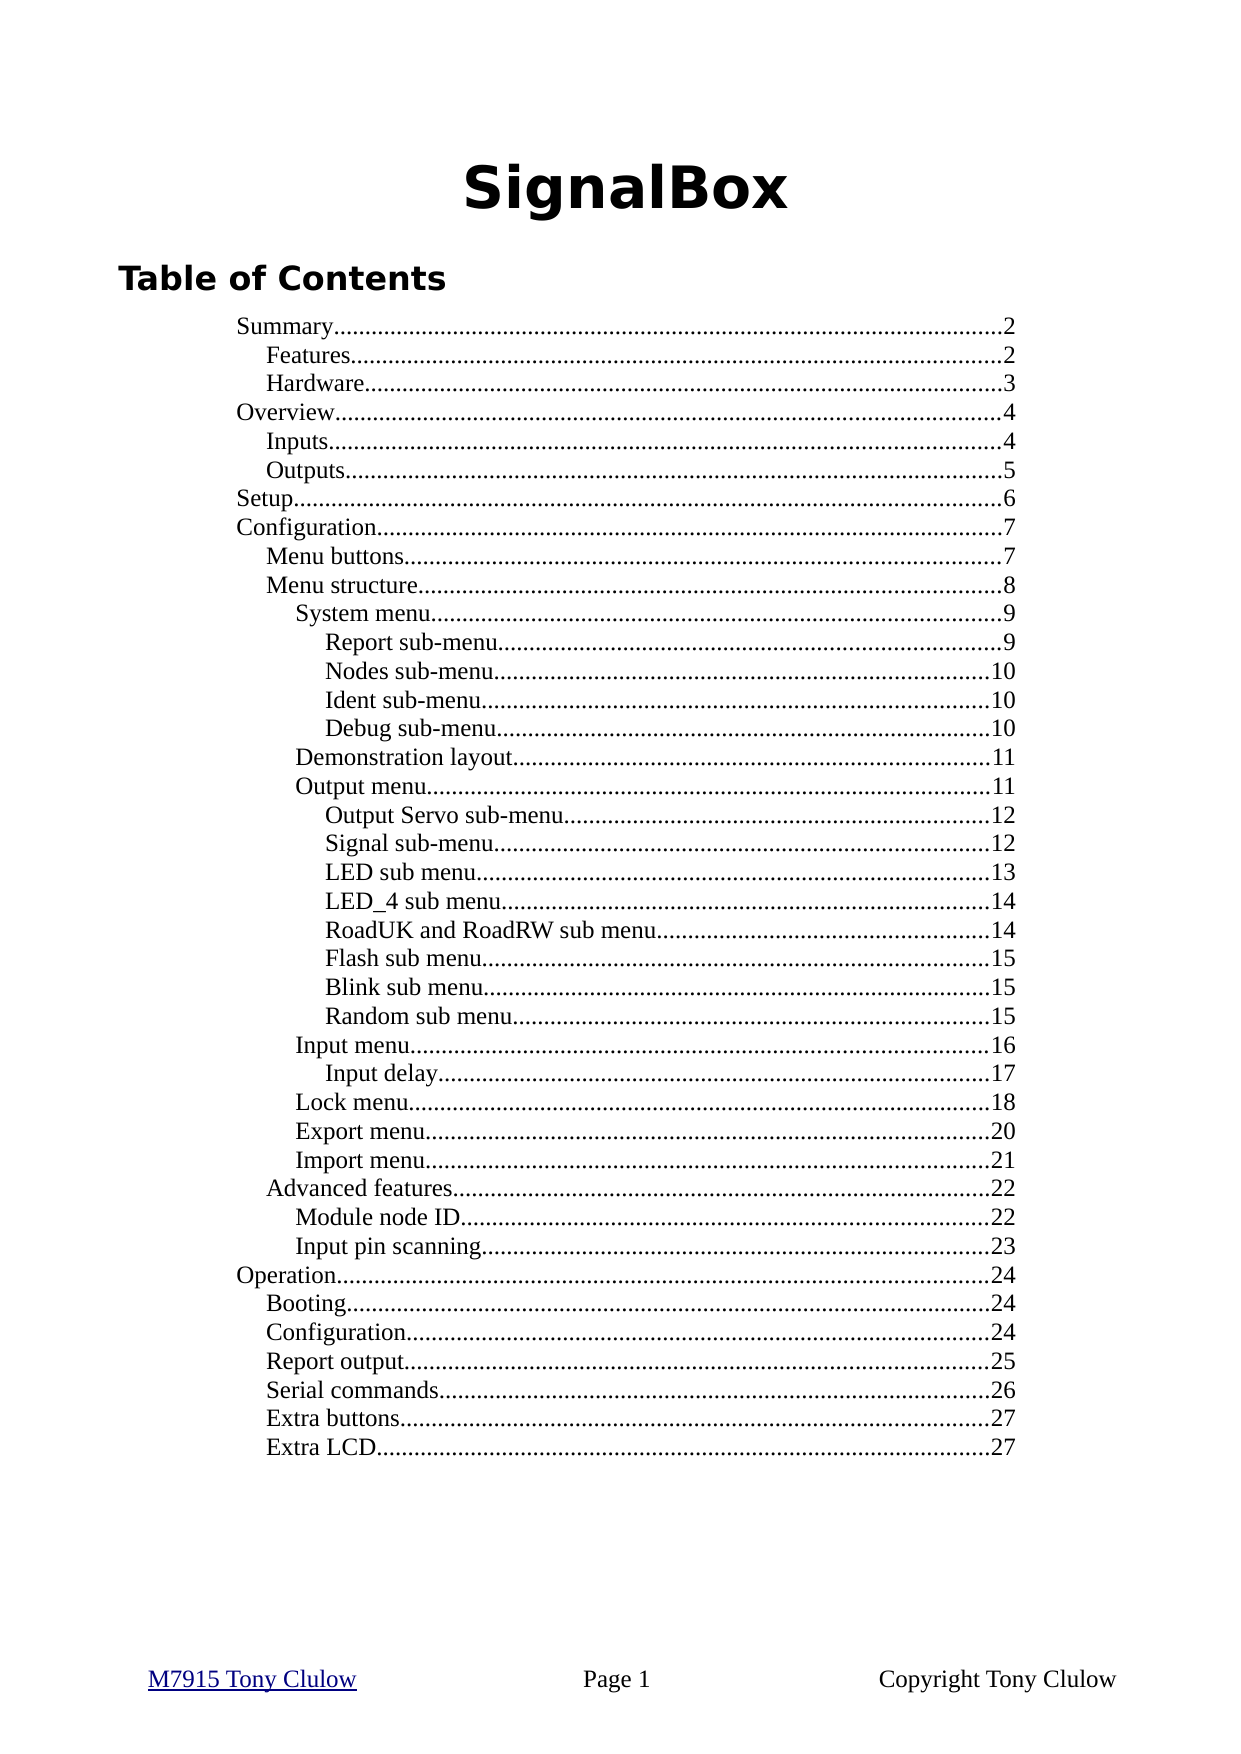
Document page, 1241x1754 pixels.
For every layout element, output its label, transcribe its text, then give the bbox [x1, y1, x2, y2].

text Export menu 20 [177, 1116, 1134, 1145]
text Inputs 4 [148, 426, 1134, 455]
text Summary 2 [118, 311, 1134, 340]
text Output Servo sub-menu 12 [207, 800, 1134, 828]
text Configuration 7 [118, 512, 1134, 541]
text Operation 24 [118, 1260, 1134, 1288]
text Outputs 5 [148, 455, 1134, 483]
text Blink sub menu 15 [207, 972, 1134, 1001]
text Nodes sub-menu 10 [207, 656, 1134, 685]
text Serial commands 26 [148, 1375, 1134, 1403]
text Configuration 24 [148, 1317, 1134, 1346]
text Setup 6 [118, 483, 1134, 512]
text Input pin scanning 23 [177, 1231, 1134, 1260]
text Menu structure 8 [148, 570, 1134, 598]
text Report sub-menu 9 [207, 627, 1134, 656]
text Advanced features 22 [148, 1173, 1134, 1202]
text Ident sub-menu 10 [207, 685, 1134, 713]
text Overview 4 [118, 397, 1134, 426]
text LED_4 sub menu 14 [207, 886, 1134, 915]
text Extra LCD 27 [148, 1432, 1134, 1461]
text Features 2 [148, 340, 1134, 368]
text Booting 24 [148, 1288, 1134, 1317]
text Flash sub menu 15 [207, 943, 1134, 972]
text Input delay 17 [207, 1058, 1134, 1087]
subtitle Table of Contents [118, 260, 1134, 298]
text RoadUK and RoadRW sub menu 14 [207, 915, 1134, 943]
text Import menu 21 [177, 1145, 1134, 1173]
text Demonstration layout 11 [177, 742, 1134, 771]
text Module node ID 22 [177, 1202, 1134, 1231]
text Input menu 16 [177, 1030, 1134, 1058]
text Debug sub-menu 10 [207, 713, 1134, 742]
text Extra buttons 27 [148, 1403, 1134, 1432]
text Menu buttons 7 [148, 541, 1134, 570]
text System menu 9 [177, 598, 1134, 627]
text Random sub menu 15 [207, 1001, 1134, 1030]
text Signal sub-menu 12 [207, 828, 1134, 857]
text Report output 25 [148, 1346, 1134, 1375]
text Hardware 3 [148, 368, 1134, 397]
text Lock menu 18 [177, 1087, 1134, 1116]
text LED sub menu 13 [207, 857, 1134, 886]
title SignalBox [118, 154, 1134, 222]
text Output menu 11 [177, 771, 1134, 800]
